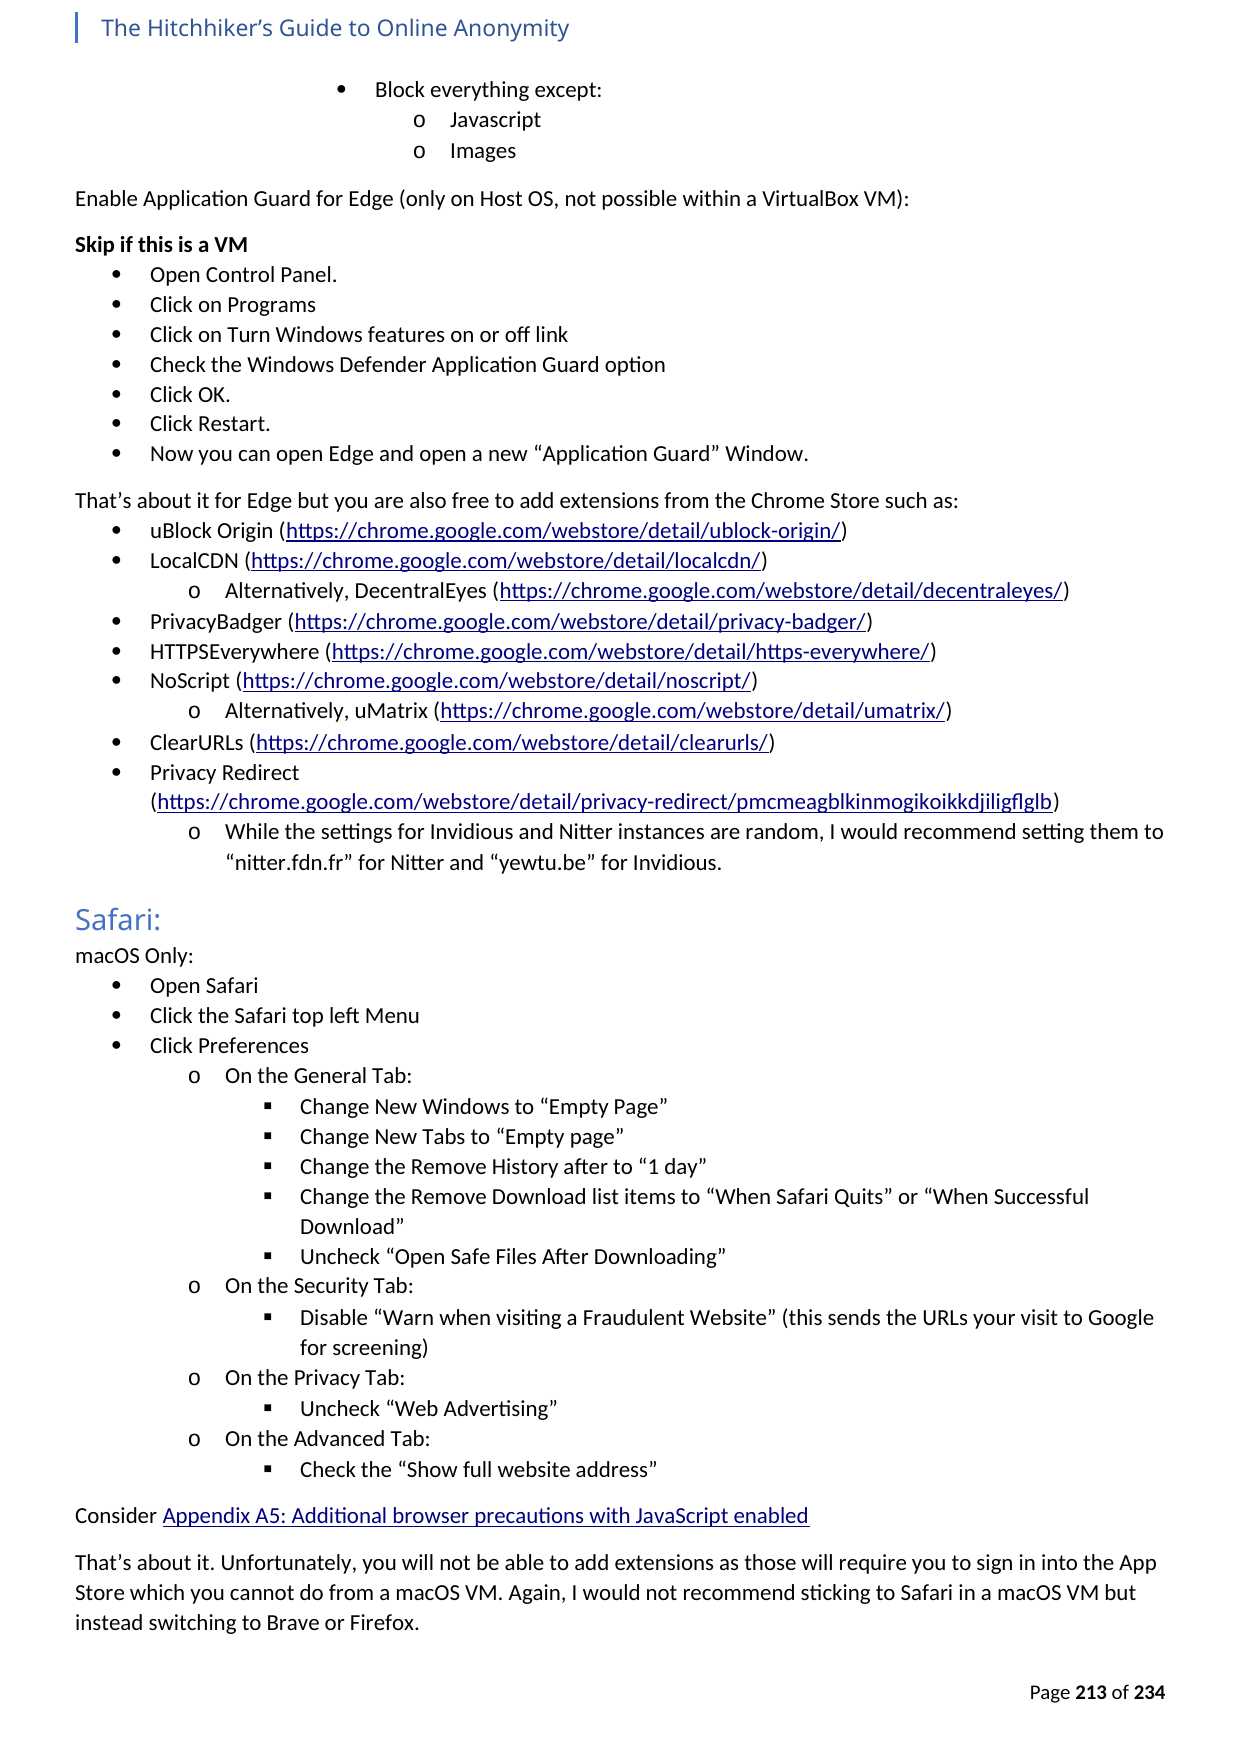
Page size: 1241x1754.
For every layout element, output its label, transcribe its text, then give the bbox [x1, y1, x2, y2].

list Click on Turn Windows features on or off link [112, 320, 1165, 348]
list Change the Remove History after to “1 day” [262, 1152, 1165, 1180]
list On the Security Tab: [187, 1272, 1165, 1301]
list ClearURLs (https://chrome.google.com/webstore/detail/clearurls/) [112, 728, 1165, 756]
list PrivacyBadger (https://chrome.google.com/webstore/detail/privacy-badger/) [112, 607, 1165, 635]
list Change the Remove Download list items to “When Safari Quits” or “When Successful Download” [262, 1182, 1165, 1240]
text That’s about it. Unfortunately, you will not be able to add extensions as those will require you to sign in into the App Store which you cannot do from a macOS VM. Again, I would not recommend sticking to Safari in a macOS VM but instead switching to Brave or Firefox. [75, 1548, 1165, 1636]
subtitle Safari: [75, 899, 1165, 939]
list Javascript [412, 105, 1165, 134]
text macOS Only: [75, 942, 1165, 969]
list uBlock Origin (https://chrome.google.com/webstore/detail/ublock-origin/) [112, 516, 1165, 544]
list Click OK. [112, 380, 1165, 408]
list Now you can open Edge and open a new “Application Guard” Window. [112, 439, 1165, 467]
list Privacy Redirect (https://chrome.google.com/webstore/detail/privacy-redirect/pmcmeagblkinmogikoikkdjiligflglb) [112, 758, 1165, 816]
list While the settings for Invidious and Nitter instances are random, I would recommend setting them to “nitter.fdn.fr” for Nitter and “yewtu.be” for Invidious. [187, 817, 1165, 876]
text Consider Appendix A5: Additional browser precautions with JavaScript enabled [75, 1501, 1165, 1529]
list Alternatively, uMatrix (https://chrome.google.com/webstore/detail/umatrix/) [187, 697, 1165, 726]
list Click the Safari top left Menu [112, 1001, 1165, 1029]
text Skip if this is a VM [75, 230, 1165, 258]
list On the Advanced Tab: [187, 1424, 1165, 1453]
list Click Preferences [112, 1031, 1165, 1059]
list Open Safari [112, 971, 1165, 999]
list LocalCDN (https://chrome.google.com/webstore/detail/localcdn/) [112, 546, 1165, 574]
list Alternatively, DecentralEyes (https://chrome.google.com/webstore/detail/decentraleyes/) [187, 576, 1165, 605]
list Click on Programs [112, 290, 1165, 318]
list On the General Tab: [187, 1061, 1165, 1090]
list Open Control Panel. [112, 260, 1165, 288]
list HTTPSEverywhere (https://chrome.google.com/webstore/detail/https-everywhere/) [112, 637, 1165, 665]
text That’s about it for Edge but you are also free to add extensions from the Chrome Store such as: [75, 486, 1165, 514]
list Disable “Warn when visiting a Fraudulent Website” (this sends the URLs your visit to Google for screening) [262, 1303, 1165, 1361]
list On the Privacy Tab: [187, 1363, 1165, 1392]
list Change New Windows to “Empty Page” [262, 1092, 1165, 1120]
list NoScript (https://chrome.google.com/webstore/detail/noscript/) [112, 667, 1165, 695]
list Click Restart. [112, 409, 1165, 438]
list Check the Windows Defender Application Guard option [112, 350, 1165, 378]
text Enable Application Guard for Edge (only on Host OS, not possible within a VirtualBox VM): [75, 184, 1165, 212]
list Uncheck “Web Advertising” [262, 1394, 1165, 1422]
list Block everything except: [337, 75, 1165, 103]
list Uncheck “Open Safe Files After Downloading” [262, 1242, 1165, 1270]
list Images [412, 136, 1165, 165]
list Change New Tabs to “Empty page” [262, 1122, 1165, 1150]
list Check the “Show full website address” [262, 1455, 1165, 1483]
